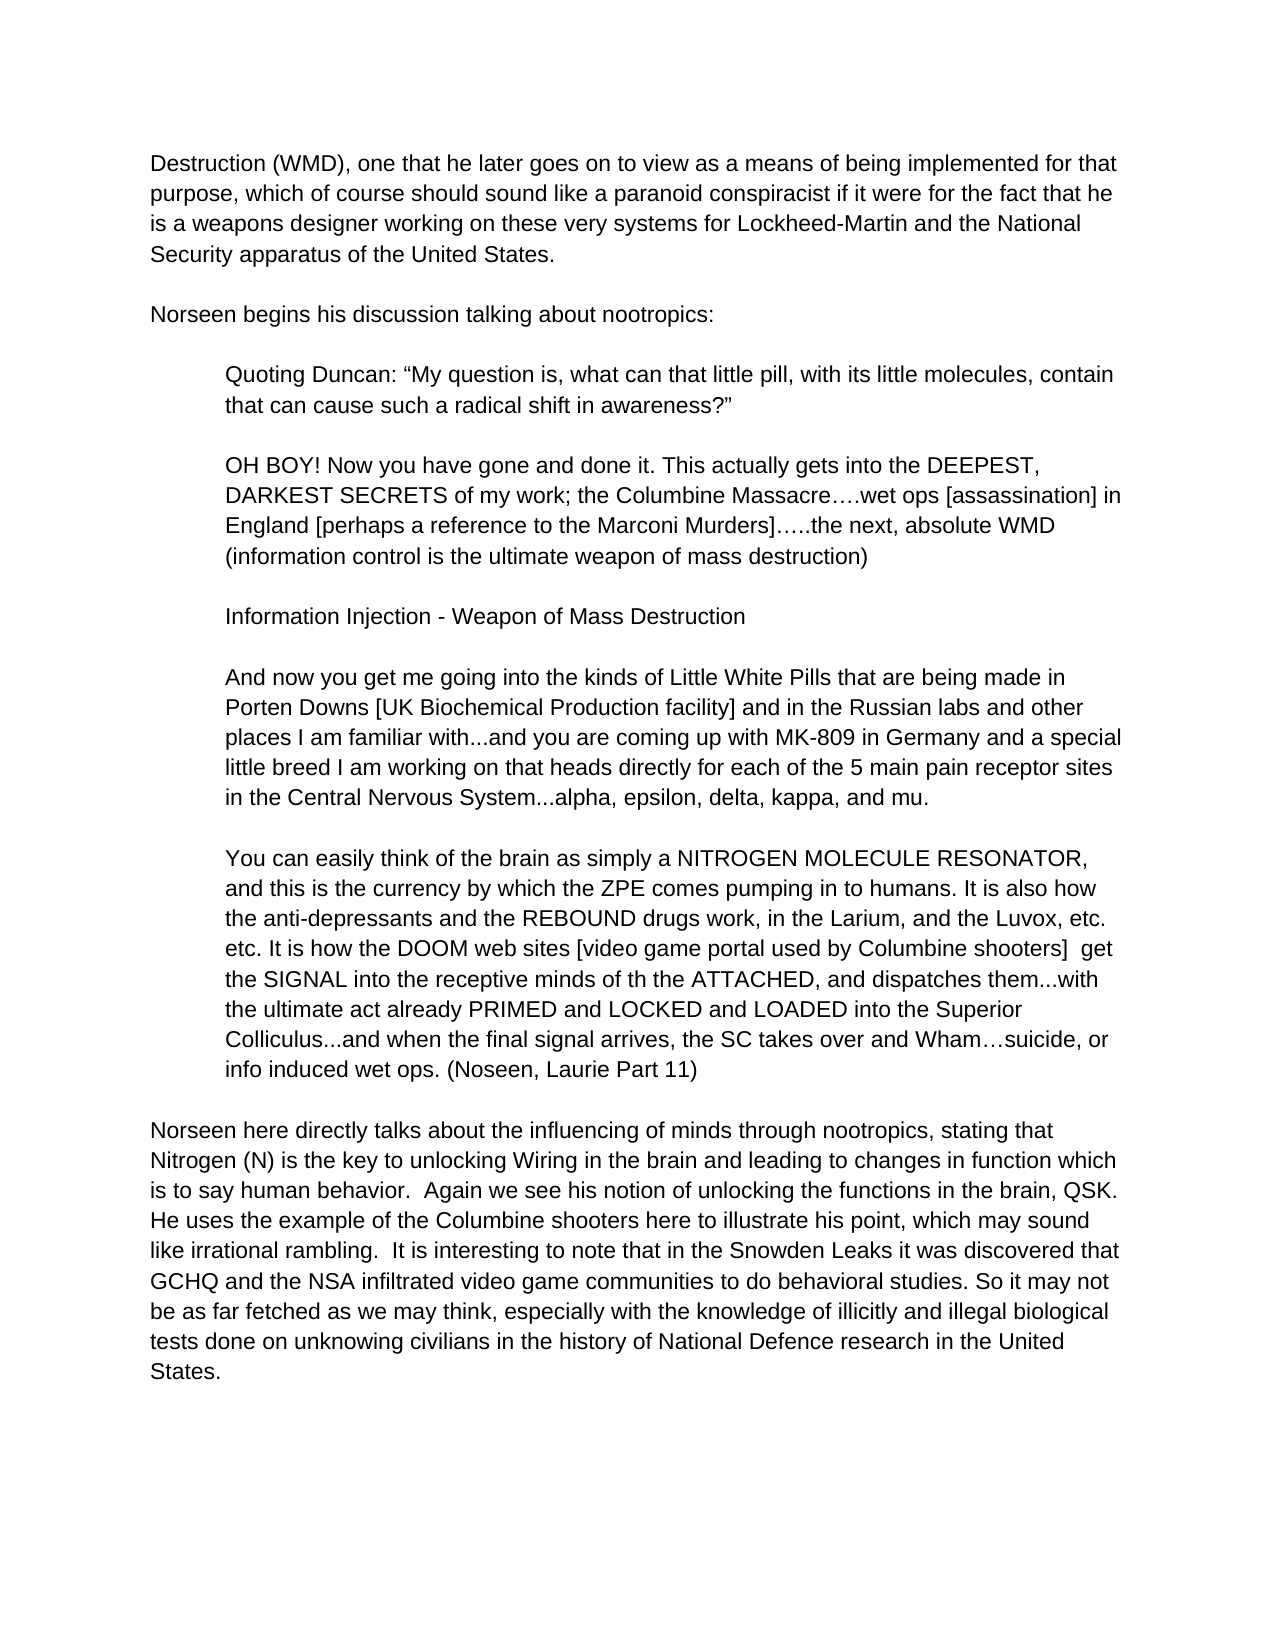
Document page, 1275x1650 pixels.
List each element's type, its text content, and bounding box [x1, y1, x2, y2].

text Destruction (WMD), one that he later goes on to view as a means of being implemented for that purpose, which of course should sound like a paranoid conspiracist if it were for the fact that he is a weapons designer working on these very systems for Lockheed-Martin and the National Security apparatus of the United States. [150, 150, 1125, 267]
text Norseen here directly talks about the influencing of minds through nootropics, stating that Nitrogen (N) is the key to unlocking Wiring in the brain and leading to changes in function which is to say human behavior. Again we see his notion of unlocking the functions in the brain, QSK. He uses the example of the Columbine shooters here to illustrate his point, which may sound like irrational rambling. It is interesting to note that in the Snowden Leaks it was discovered that GCHQ and the NSA infiltrated video game communities to do behavioral studies. So it may not be as far fetched as we may think, especially with the knowledge of illicitly and illegal biological tests done on unknowing civilians in the history of National Defence research in the United States. [150, 1117, 1125, 1385]
text Quoting Duncan: “My question is, what can that little pill, with its little molecules, contain that can cause such a radical shift in awareness?” OH BOY! Now you have gone and done it. This actually gets into the DEEPEST, DARKEST SECRETS of my work; the Columbine Massacre….wet ops [assassination] in England [perhaps a reference to the Marconi Murders]…..the next, absolute WMD (information control is the ultimate weapon of mass destruction) Information Injection - Weapon of Mass Destruction And now you get me going into the kinds of Little White Pills that are being made in Porten Downs [UK Biochemical Production facility] and in the Russian labs and other places I am familiar with...and you are coming up with MK-809 in Germany and a special little breed I am working on that heads directly for each of the 5 main pain receptor sites in the Central Nervous System...alpha, epsilon, delta, kappa, and mu. You can easily think of the brain as simply a NITROGEN MOLECULE RESONATOR, and this is the currency by which the ZPE comes pumping in to humans. It is also how the anti-depressants and the REBOUND drugs work, in the Larium, and the Luvox, etc. etc. It is how the DOOM web sites [video game portal used by Columbine shooters] get the SIGNAL into the receptive minds of th the ATTACHED, and dispatches them...with the ultimate act already PRIMED and LOCKED and LOADED into the Superior Colliculus...and when the final signal arrives, the SC takes over and Wham…suicide, or info induced wet ops. (Noseen, Laurie Part 11) [225, 361, 1125, 1083]
text Norseen begins his discussion talking about nootropics: [150, 301, 1125, 327]
